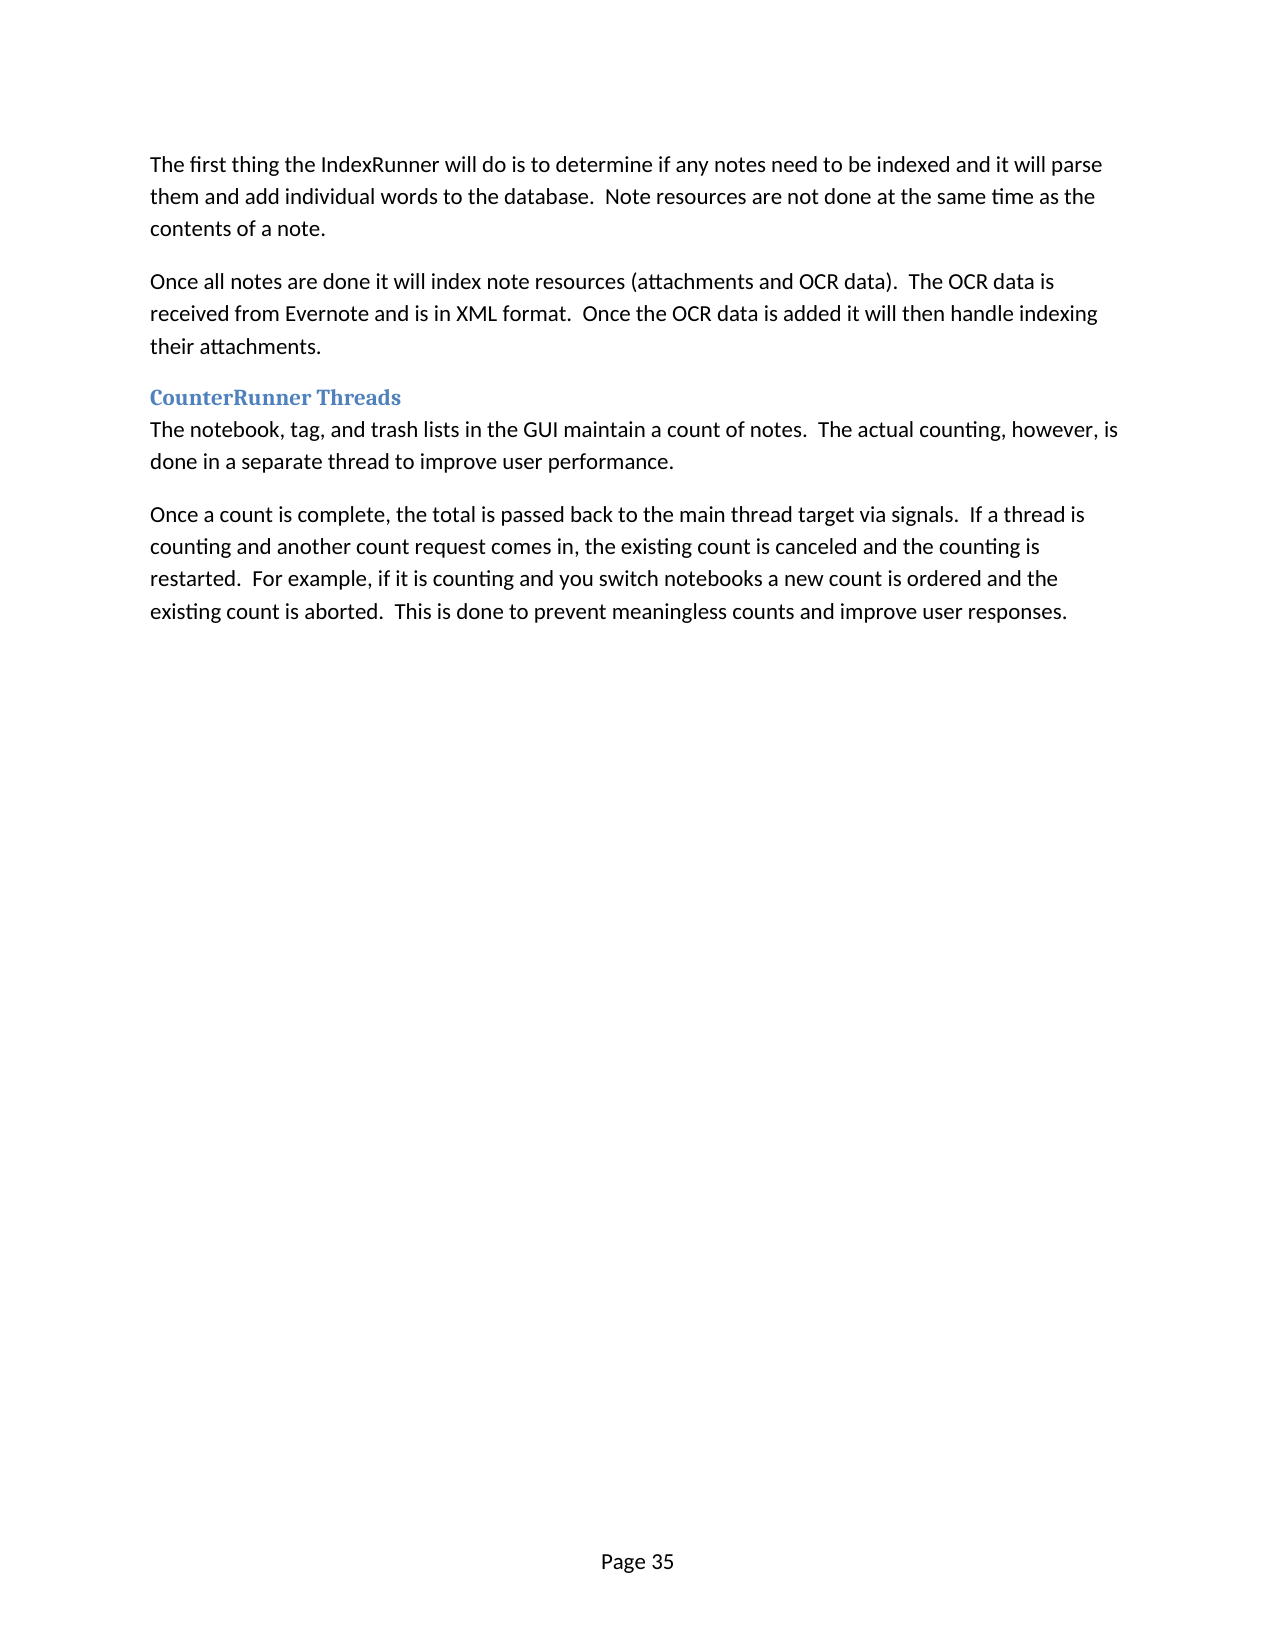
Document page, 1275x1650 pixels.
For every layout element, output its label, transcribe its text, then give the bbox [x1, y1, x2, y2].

text The notebook, tag, and trash lists in the GUI maintain a count of notes. The actual counting, however, is done in a separate thread to improve user performance. [150, 415, 1125, 475]
text The first thing the IndexRunner will do is to determine if any notes need to be indexed and it will parse them and add individual words to the database. Note resources are not done at the same time as the contents of a note. [150, 150, 1125, 242]
text Once a count is complete, the total is passed back to the main thread target via signals. If a thread is counting and another count request comes in, the existing count is canceled and the counting is restarted. For example, if it is counting and you switch notebooks a new count is ordered and the existing count is aborted. This is done to prevent meaningless counts and improve user responses. [150, 500, 1125, 625]
text Once all notes are done it will index note resources (attachments and OCR data). The OCR data is received from Evernote and is in XML format. Once the OCR data is added it will then handle indexing their attachments. [150, 267, 1125, 360]
subtitle CounterRunner Threads [150, 385, 1125, 411]
